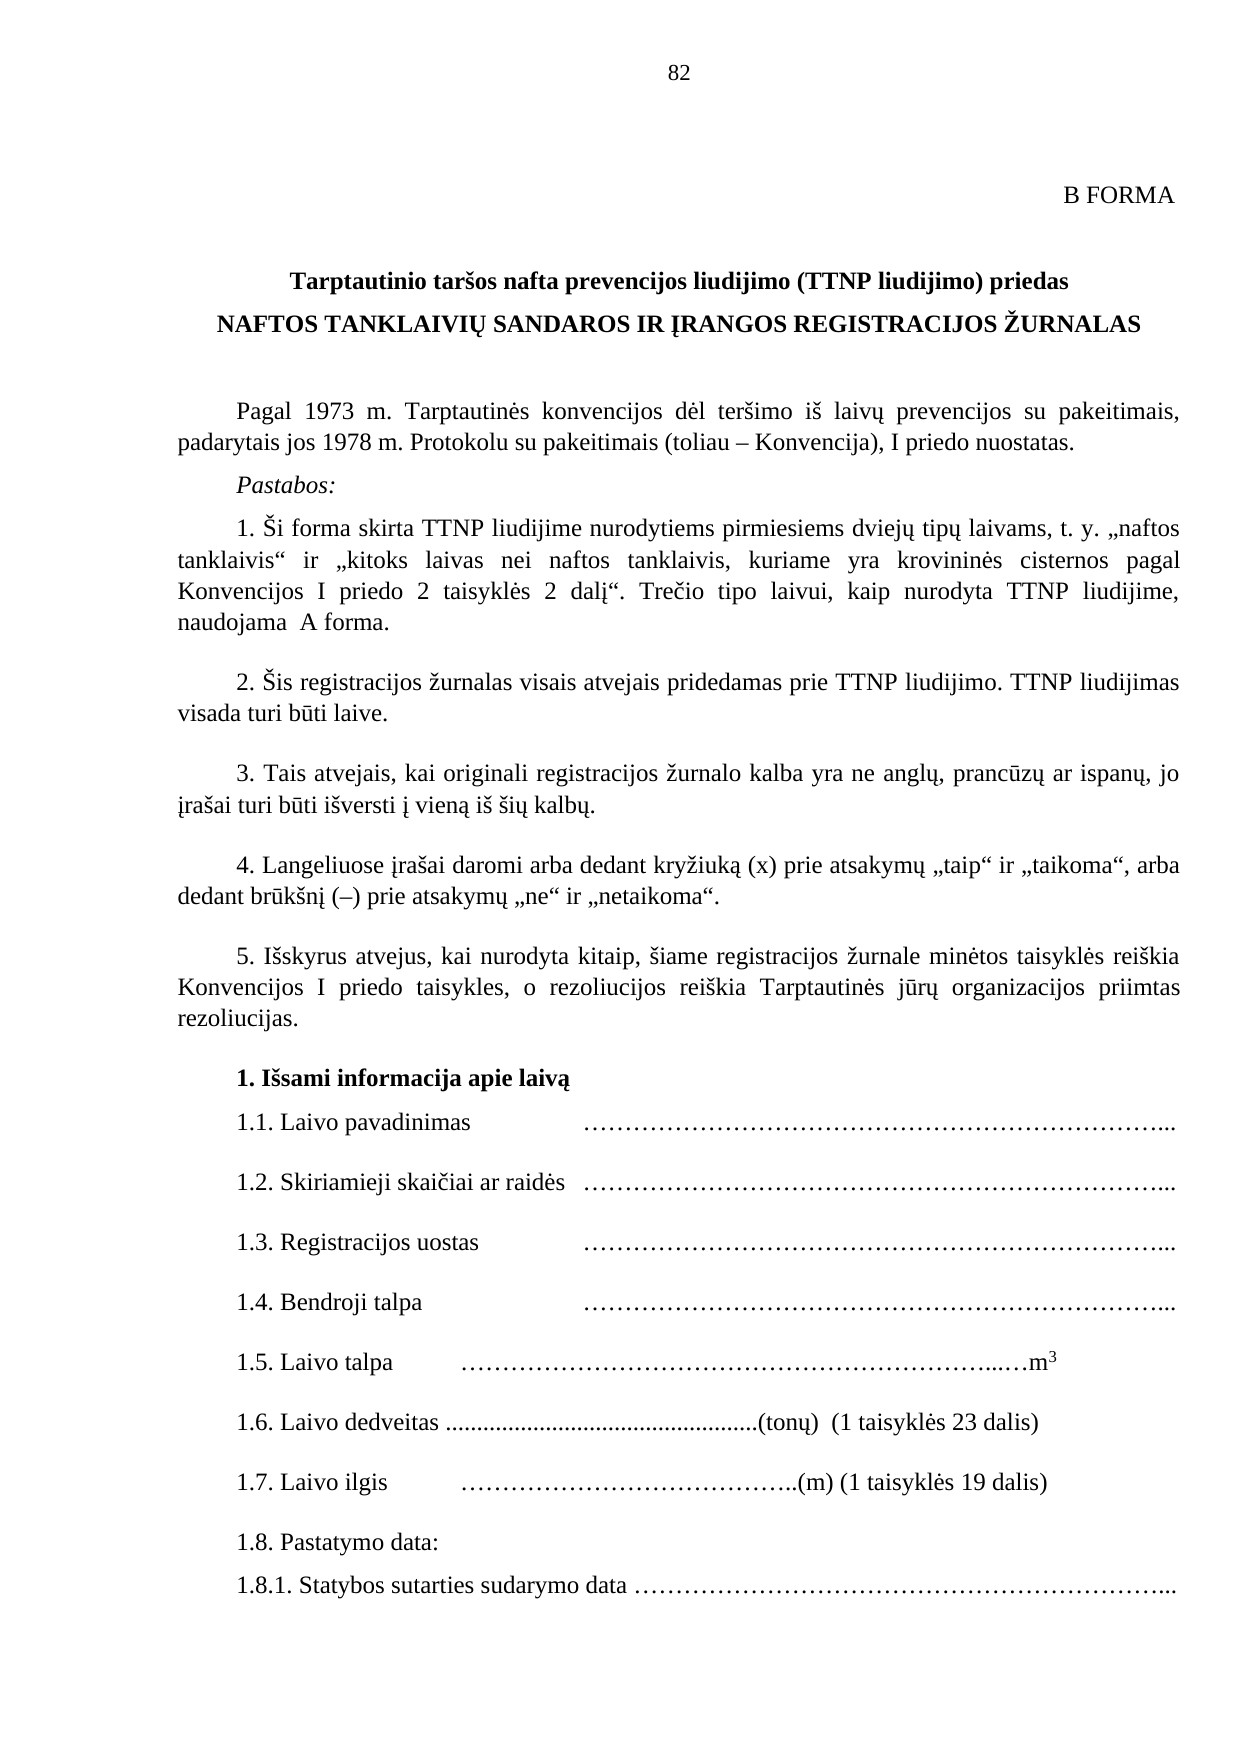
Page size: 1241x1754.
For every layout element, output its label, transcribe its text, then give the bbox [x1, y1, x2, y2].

text 1.7. Laivo ilgis …………………………………..(m) (1 taisyklės 19 dalis) [177, 1464, 1181, 1496]
text 5. Išskyrus atvejus, kai nurodyta kitaip, šiame registracijos žurnale minėtos taisyklės reiškia Konvencijos I priedo taisykles, o rezoliucijos reiškia Tarptautinės jūrų organizacijos priimtas rezoliucijas. [177, 938, 1181, 1032]
text 1. Išsami informacija apie laivą [177, 1061, 1181, 1092]
text 1.8.1. Statybos sutarties sudarymo data ………………………………………………………... [177, 1567, 1181, 1599]
text 1.8. Pastatymo data: [177, 1524, 1181, 1556]
text 1.5. Laivo talpa ………………………………………………………...…m3 [177, 1344, 1181, 1376]
text 1.3. Registracijos uostas ……………………………………………………………... [177, 1224, 1181, 1256]
text 1.4. Bendroji talpa ……………………………………………………………... [177, 1284, 1181, 1316]
text Pastabos: [177, 468, 1181, 499]
text 2. Šis registracijos žurnalas visais atvejais pridedamas prie TTNP liudijimo. TTNP liudijimas visada turi būti laive. [177, 665, 1181, 727]
text B FORMA [177, 177, 1181, 208]
text 1.6. Laivo dedveitas ..................................................(tonų) (1 taisyklės 23 dalis) [177, 1404, 1181, 1436]
text 4. Langeliuose įrašai daromi arba dedant kryžiuką (x) prie atsakymų „taip“ ir „taikoma“, arba dedant brūkšnį (–) prie atsakymų „ne“ ir „netaikoma“. [177, 847, 1181, 910]
text 1. Ši forma skirta TTNP liudijime nurodytiems pirmiesiems dviejų tipų laivams, t. y. „naftos tanklaivis“ ir „kitoks laivas nei naftos tanklaivis, kuriame yra krovininės cisternos pagal Konvencijos I priedo 2 taisyklės 2 dalį“. Trečio tipo laivui, kaip nurodyta TTNP liudijime, naudojama A forma. [177, 511, 1181, 636]
text Tarptautinio taršos nafta prevencijos liudijimo (TTNP liudijimo) priedas [177, 264, 1181, 295]
text 3. Tais atvejais, kai originali registracijos žurnalo kalba yra ne anglų, prancūzų ar ispanų, jo įrašai turi būti išversti į vieną iš šių kalbų. [177, 756, 1181, 818]
text 1.2. Skiriamieji skaičiai ar raidės ……………………………………………………………... [177, 1164, 1181, 1196]
text NAFTOS TANKLAIVIŲ SANDAROS IR ĮRANGOS REGISTRACIJOS ŽURNALAS [177, 307, 1181, 338]
text Pagal 1973 m. Tarptautinės konvencijos dėl teršimo iš laivų prevencijos su pakeitimais, padarytais jos 1978 m. Protokolu su pakeitimais (toliau – Konvencija), I priedo nuostatas. [177, 393, 1181, 456]
text 1.1. Laivo pavadinimas ……………………………………………………………... [177, 1104, 1181, 1136]
